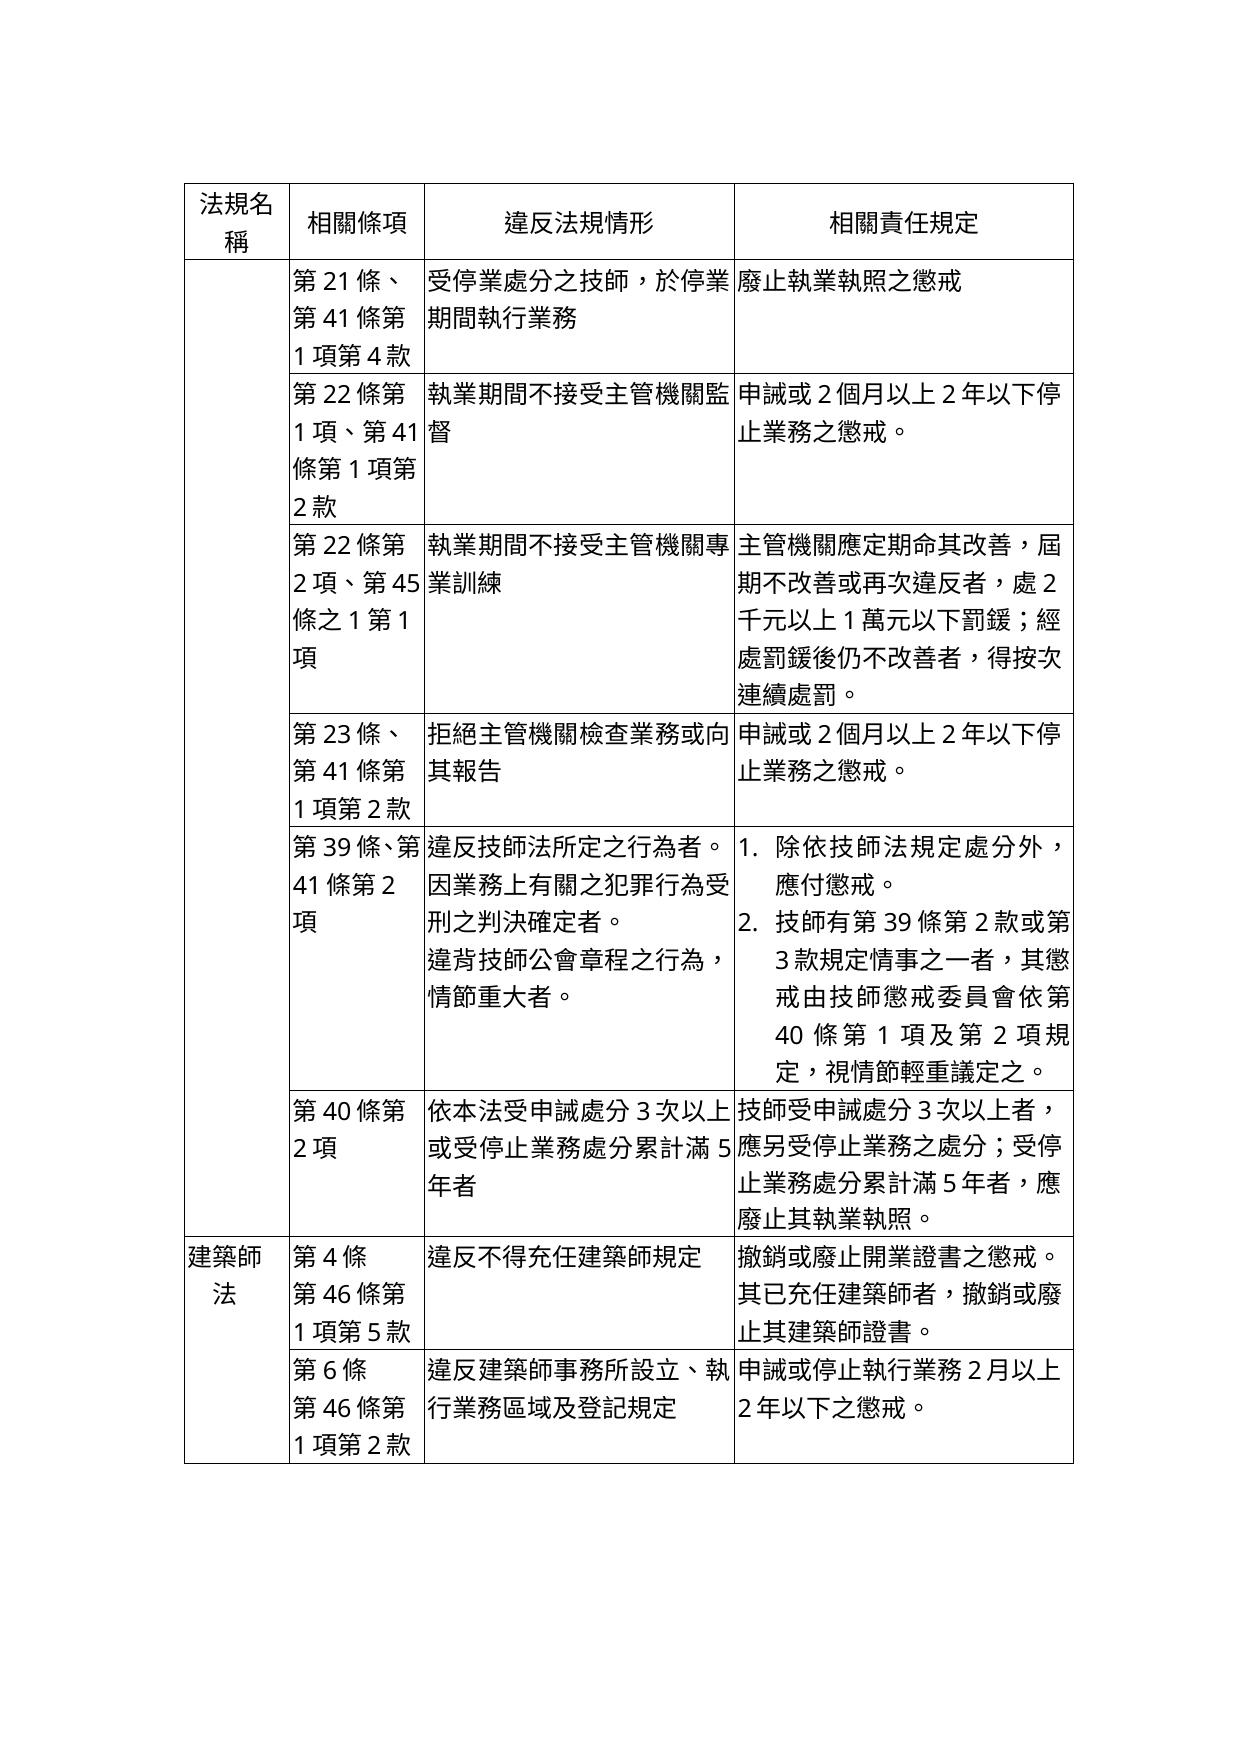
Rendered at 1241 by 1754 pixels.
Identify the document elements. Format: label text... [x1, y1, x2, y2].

table_cell 第6條 第46條第1項第2款 [290, 1350, 424, 1463]
table_cell 撤銷或廢止開業證書之懲戒。 其已充任建築師者，撤銷或廢止其建築師證書。 [735, 1237, 1073, 1349]
table_cell 依本法受申誡處分3次以上或受停止業務處分累計滿5年者 [425, 1091, 734, 1236]
table_header 相關條項 [290, 184, 424, 259]
table_cell 廢止執業執照之懲戒 [735, 260, 1073, 373]
table_header 違反法規情形 [425, 184, 734, 259]
table_cell 執業期間不接受主管機關監督 [425, 374, 734, 524]
table_cell 主管機關應定期命其改善，屆期不改善或再次違反者，處2千元以上1萬元以下罰鍰；經處罰鍰後仍不改善者，得按次連續處罰。 [735, 525, 1073, 712]
table_cell 違反技師法所定之行為者。 因業務上有關之犯罪行為受刑之判決確定者。 違背技師公會章程之行為，情節重大者。 [425, 827, 734, 1089]
table_cell 第22條第1項、第41條第1項第2款 [290, 374, 424, 524]
table_cell 除依技師法規定處分外，應付懲戒。 技師有第39條第2款或第3款規定情事之一者，其懲戒由技師懲戒委員會依第40條第1項及第2項規定，視情節輕重議定之。 [735, 827, 1073, 1089]
table_cell 申誡或停止執行業務2月以上2年以下之懲戒。 [735, 1350, 1073, 1463]
table_cell 第21條、 第41條第1項第4款 [290, 260, 424, 373]
table_cell 第23條、 第41條第1項第2款 [290, 714, 424, 826]
table_cell 受停業處分之技師，於停業期間執行業務 [425, 260, 734, 373]
table_cell 第39條、第41條第2項 [290, 827, 424, 1089]
table_cell 申誡或2個月以上2年以下停止業務之懲戒。 [735, 374, 1073, 524]
table_cell 建築師法 [185, 1237, 289, 1463]
table_cell [185, 260, 289, 1236]
table_cell 違反不得充任建築師規定 [425, 1237, 734, 1349]
table_cell 第40條第2項 [290, 1091, 424, 1236]
table_header 法規名稱 [185, 184, 289, 259]
table_cell 第22條第2項、第45條之1第1項 [290, 525, 424, 712]
table_cell 第4條 第46條第1項第5款 [290, 1237, 424, 1349]
table_cell 執業期間不接受主管機關專業訓練 [425, 525, 734, 712]
table_cell 技師受申誡處分3次以上者，應另受停止業務之處分；受停止業務處分累計滿5年者，應廢止其執業執照。 [735, 1091, 1073, 1236]
table_cell 拒絕主管機關檢查業務或向其報告 [425, 714, 734, 826]
table_header 相關責任規定 [735, 184, 1073, 259]
table_cell 違反建築師事務所設立、執行業務區域及登記規定 [425, 1350, 734, 1463]
table_cell 申誡或2個月以上2年以下停止業務之懲戒。 [735, 714, 1073, 826]
